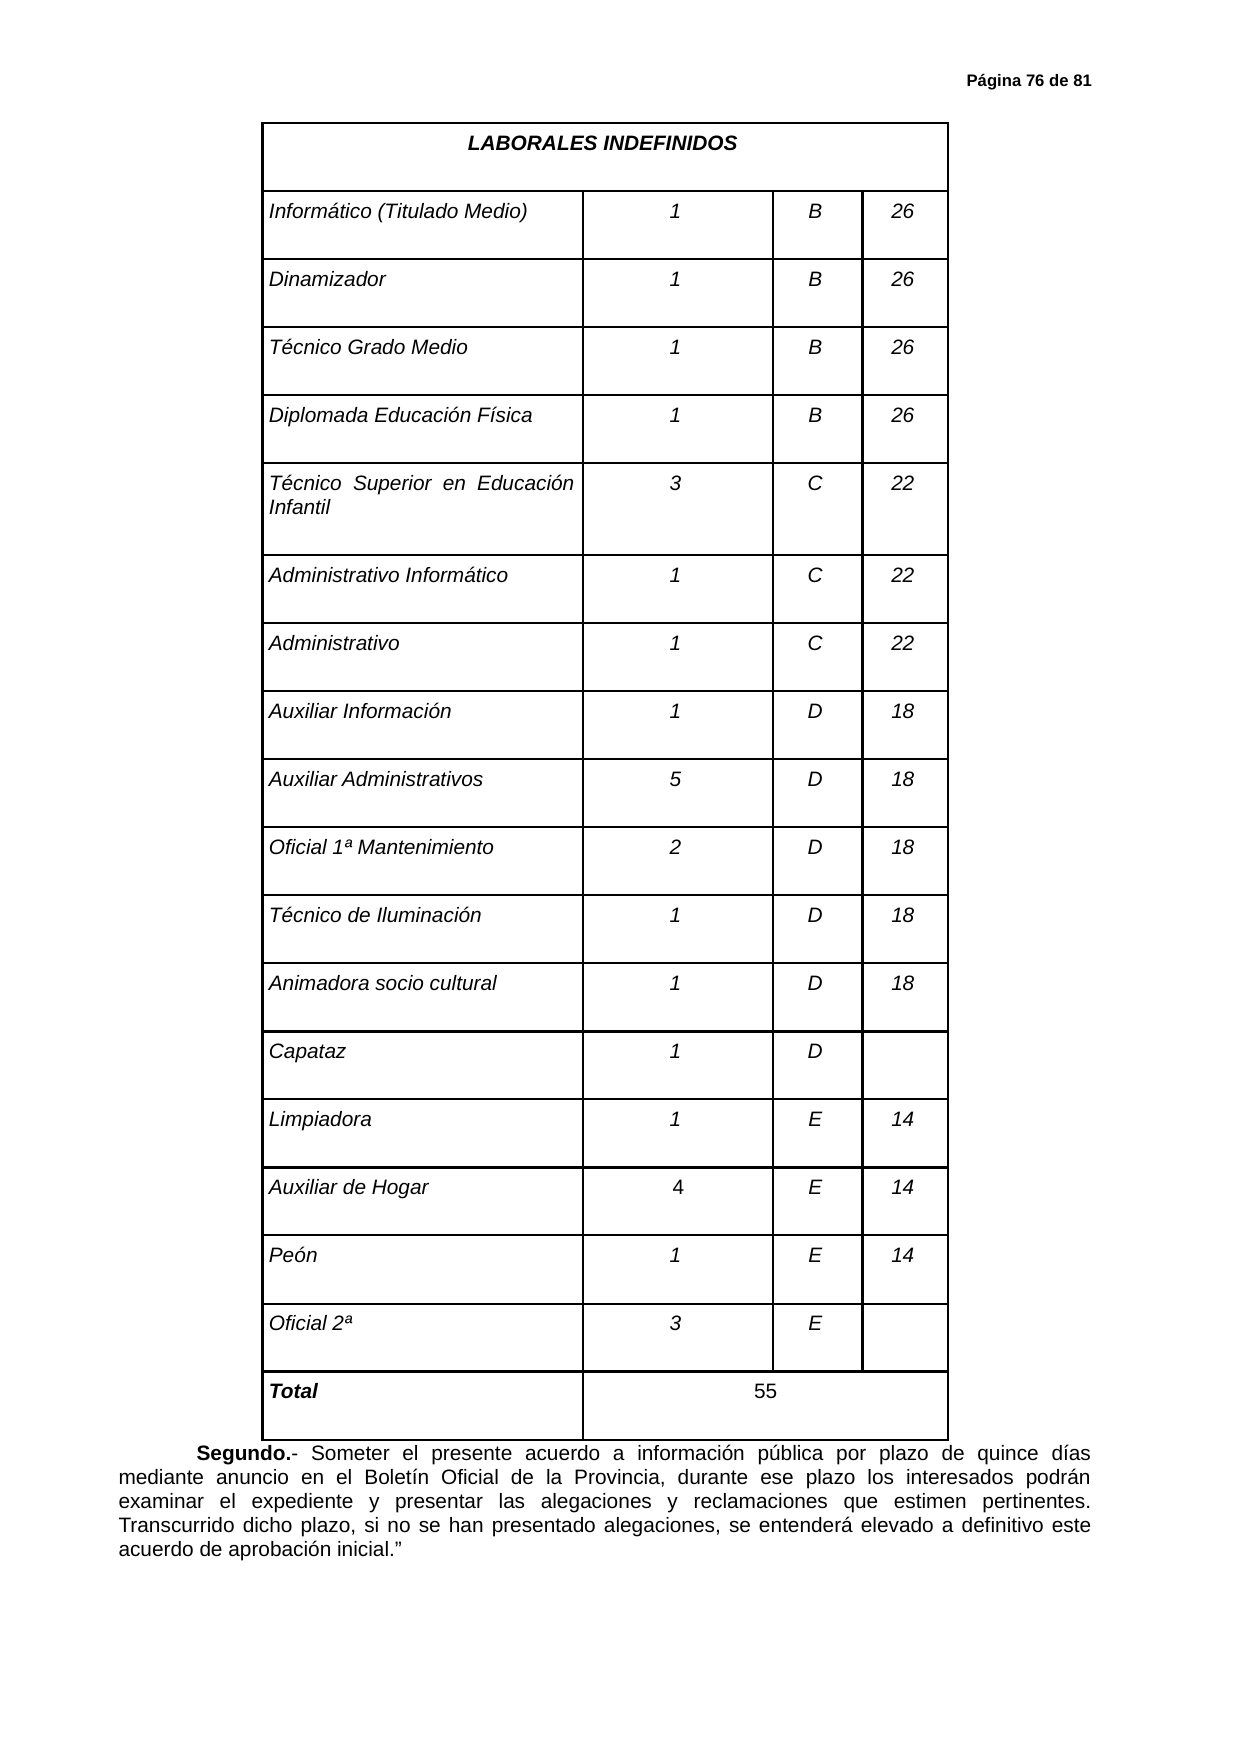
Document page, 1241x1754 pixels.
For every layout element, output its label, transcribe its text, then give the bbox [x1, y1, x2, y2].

table_cell E [774, 1236, 861, 1302]
table_cell Administrativo Informático [264, 556, 582, 622]
table_cell B [774, 328, 861, 394]
table_cell 3 [584, 464, 772, 554]
table_cell E [774, 1169, 861, 1234]
table_cell B [774, 192, 861, 258]
table_cell Capataz [264, 1033, 582, 1098]
table_cell 1 [584, 192, 772, 258]
table_cell 1 [584, 692, 772, 758]
table_cell D [774, 896, 861, 962]
table_cell E [774, 1100, 861, 1166]
table_cell E [774, 1305, 861, 1370]
table_cell 3 [584, 1305, 772, 1370]
table_cell 4 [584, 1169, 772, 1234]
table_cell 1 [584, 1100, 772, 1166]
table_cell D [774, 1033, 861, 1098]
table_cell 18 [864, 692, 947, 758]
table_cell 1 [584, 396, 772, 462]
table_cell 55 [584, 1373, 947, 1438]
table_cell Peón [264, 1236, 582, 1302]
table_cell 26 [864, 328, 947, 394]
table_cell 18 [864, 896, 947, 962]
table_cell 22 [864, 624, 947, 690]
table_cell 14 [864, 1236, 947, 1302]
table_cell 14 [864, 1100, 947, 1166]
table_cell 5 [584, 760, 772, 826]
text Segundo.- Someter el presente acuerdo a información pública por plazo de quince días mediante anuncio en el Boletín Oficial de la Provincia, durante ese plazo los interesados podrán examinar el expediente y presentar las alegaciones y reclamaciones que estimen pertinentes. Transcurrido dicho plazo, si no se han presentado alegaciones, se entenderá elevado a definitivo este acuerdo de aprobación inicial.” [118, 1441, 1092, 1560]
table_cell Oficial 1ª Mantenimiento [264, 828, 582, 894]
table_cell Técnico Superior en Educación Infantil [264, 464, 582, 554]
table_cell 1 [584, 556, 772, 622]
table_cell Técnico Grado Medio [264, 328, 582, 394]
table_cell 22 [864, 556, 947, 622]
table_cell 2 [584, 828, 772, 894]
table_cell Limpiadora [264, 1100, 582, 1166]
table_cell 1 [584, 328, 772, 394]
table_cell B [774, 260, 861, 326]
table_cell Dinamizador [264, 260, 582, 326]
table_cell Oficial 2ª [264, 1305, 582, 1370]
table_cell 26 [864, 396, 947, 462]
table_cell 1 [584, 1236, 772, 1302]
table_cell 14 [864, 1169, 947, 1234]
table_cell 1 [584, 260, 772, 326]
table_cell C [774, 464, 861, 554]
table_cell 1 [584, 964, 772, 1030]
table_cell Auxiliar de Hogar [264, 1169, 582, 1234]
table_cell 1 [584, 1033, 772, 1098]
table_cell Animadora socio cultural [264, 964, 582, 1030]
table_cell Administrativo [264, 624, 582, 690]
table_cell D [774, 692, 861, 758]
table_cell B [774, 396, 861, 462]
table_cell 26 [864, 192, 947, 258]
table_cell Diplomada Educación Física [264, 396, 582, 462]
table_cell 18 [864, 964, 947, 1030]
table_cell 18 [864, 760, 947, 826]
table_cell 1 [584, 896, 772, 962]
table_cell [864, 1305, 947, 1370]
table_cell Auxiliar Información [264, 692, 582, 758]
table_cell 18 [864, 828, 947, 894]
table_header LABORALES INDEFINIDOS [264, 124, 947, 190]
table_cell Informático (Titulado Medio) [264, 192, 582, 258]
table_cell C [774, 624, 861, 690]
table_cell Auxiliar Administrativos [264, 760, 582, 826]
table_cell C [774, 556, 861, 622]
table_cell D [774, 828, 861, 894]
table_cell D [774, 964, 861, 1030]
table_cell Técnico de Iluminación [264, 896, 582, 962]
table_cell 26 [864, 260, 947, 326]
table_cell 1 [584, 624, 772, 690]
table_cell D [774, 760, 861, 826]
table_cell [864, 1033, 947, 1098]
table_cell Total [264, 1373, 582, 1438]
table_cell 22 [864, 464, 947, 554]
